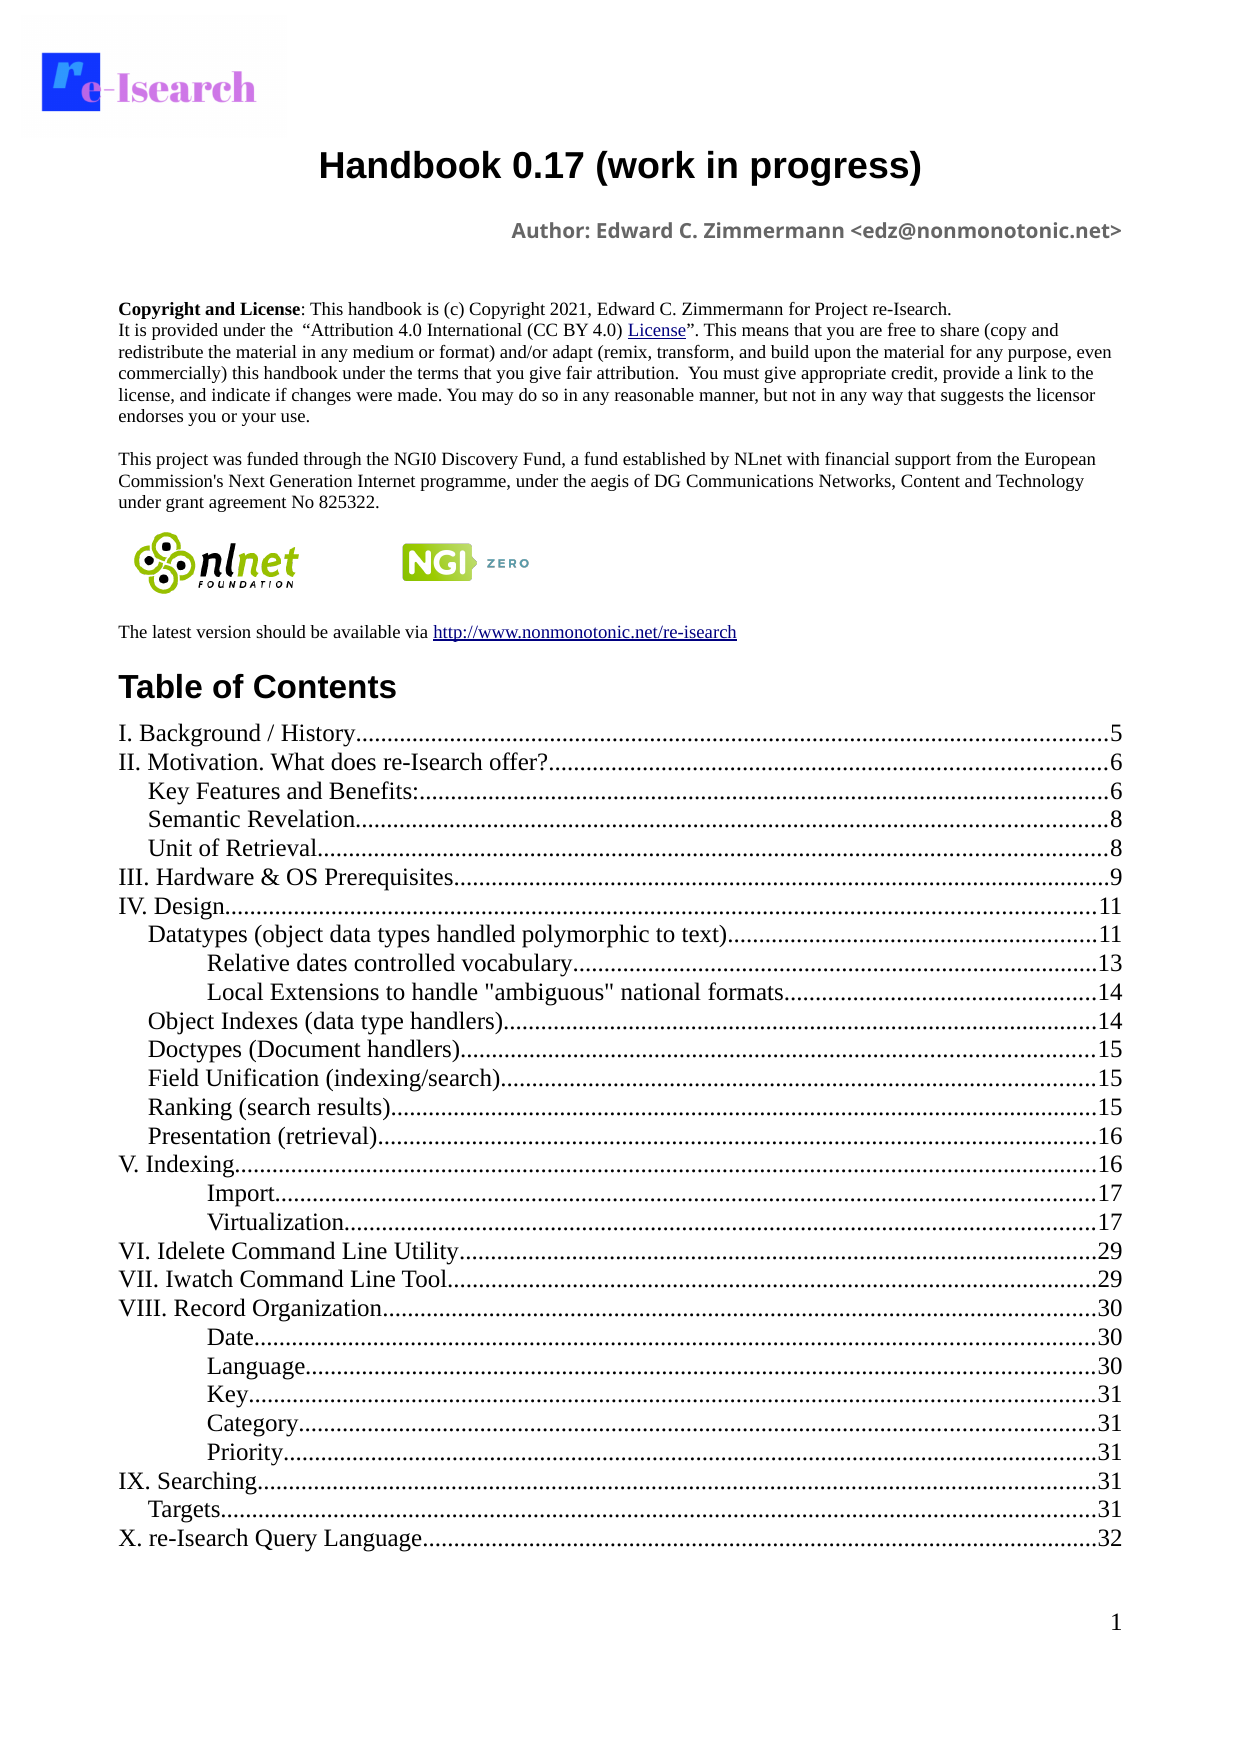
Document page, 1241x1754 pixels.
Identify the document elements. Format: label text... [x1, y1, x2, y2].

text Copyright and License: This handbook is (c) Copyright 2021, Edward C. Zimmermann for Project re-Isearch. [118, 297, 1122, 319]
picture [132, 527, 300, 598]
text Doctypes (Document handlers) 15 [148, 1034, 1122, 1063]
text This project was funded through the NGI0 Discovery Fund, a fund established by NLnet with financial support from the European Commission's Next Generation Internet programme, under the aegis of DG Communications Networks, Content and Technology under grant agreement No 825322. [118, 448, 1122, 513]
text II. Motivation. What does re-Isearch offer? 6 [118, 747, 1122, 776]
text Virtualization 17 [207, 1207, 1122, 1236]
text I. Background / History 5 [118, 718, 1122, 747]
text Date 30 [207, 1322, 1122, 1351]
text Presentation (retrieval) 16 [148, 1121, 1122, 1149]
text Unit of Retrieval 8 [148, 833, 1122, 862]
text Language 30 [207, 1351, 1122, 1379]
text Relative dates controlled vocabulary 13 [207, 948, 1122, 977]
text VI. Idelete Command Line Utility 29 [118, 1236, 1122, 1264]
text X. re-Isearch Query Language 32 [118, 1523, 1122, 1552]
text Author: Edward C. Zimmermann <edz@nonmonotonic.net> [118, 216, 1122, 245]
text Priority 31 [207, 1437, 1122, 1466]
subtitle Table of Contents [118, 667, 1122, 706]
text V. Indexing 16 [118, 1149, 1122, 1178]
text Targets 31 [148, 1494, 1122, 1523]
text Field Unification (indexing/search) 15 [148, 1063, 1122, 1092]
text Import 17 [207, 1178, 1122, 1207]
text IX. Searching 31 [118, 1466, 1122, 1494]
picture [21, 15, 288, 138]
text Object Indexes (data type handlers) 14 [148, 1006, 1122, 1034]
text IV. Design 11 [118, 891, 1122, 919]
text Category 31 [207, 1408, 1122, 1437]
text Key Features and Benefits: 6 [148, 776, 1122, 804]
text VII. Iwatch Command Line Tool 29 [118, 1264, 1122, 1293]
picture [337, 521, 594, 603]
text III. Hardware & OS Prerequisites 9 [118, 862, 1122, 891]
text VIII. Record Organization 30 [118, 1293, 1122, 1322]
text Semantic Revelation 8 [148, 804, 1122, 833]
text The latest version should be available via http://www.nonmonotonic.net/re-isearch [118, 621, 1122, 642]
text Datatypes (object data types handled polymorphic to text) 11 [148, 919, 1122, 948]
text Key 31 [207, 1379, 1122, 1408]
text Ranking (search results) 15 [148, 1092, 1122, 1121]
text It is provided under the “Attribution 4.0 International (CC BY 4.0) License”. This means that you are free to share (copy and redistribute the material in any medium or format) and/or adapt (remix, transform, and build upon the material for any purpose, even commercially) this handbook under the terms that you give fair attribution. You must give appropriate credit, provide a link to the license, and indicate if changes were made. You may do so in any reasonable manner, but not in any way that suggests the licensor endorses you or your use. [118, 319, 1122, 427]
text Local Extensions to handle "ambiguous" national formats 14 [207, 977, 1122, 1006]
